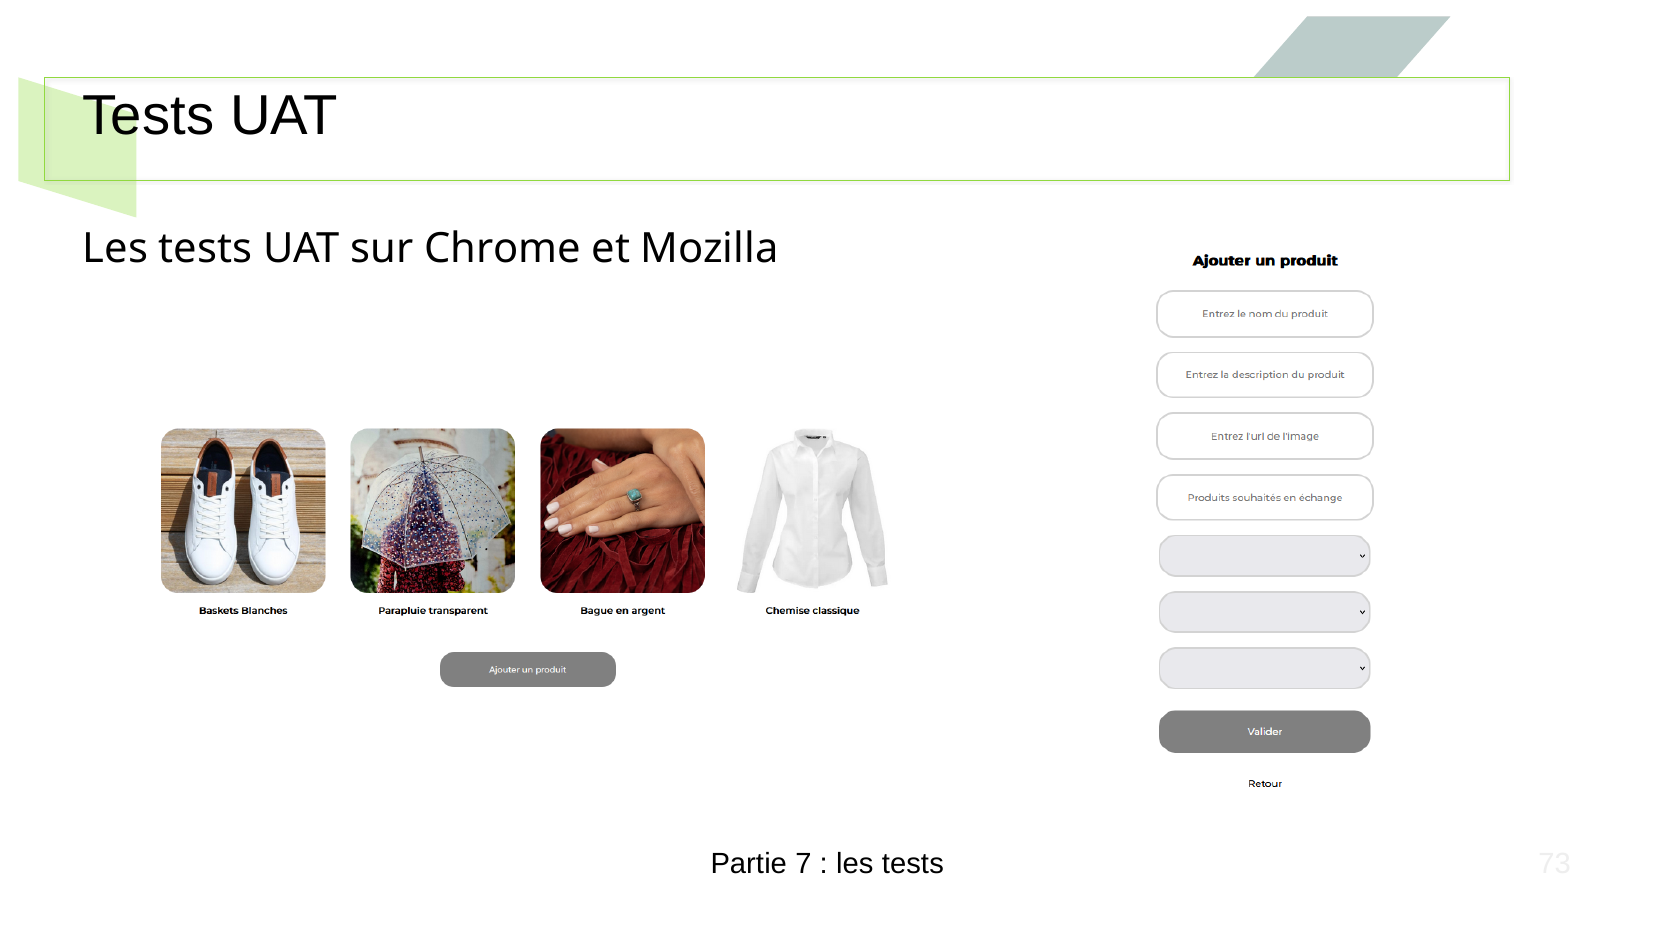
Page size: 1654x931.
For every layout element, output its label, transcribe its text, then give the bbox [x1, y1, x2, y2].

title Tests UAT [82, 37, 1571, 193]
picture [1062, 236, 1483, 791]
list Les tests UAT sur Chrome et Mozilla [82, 217, 1571, 758]
picture [147, 419, 916, 704]
